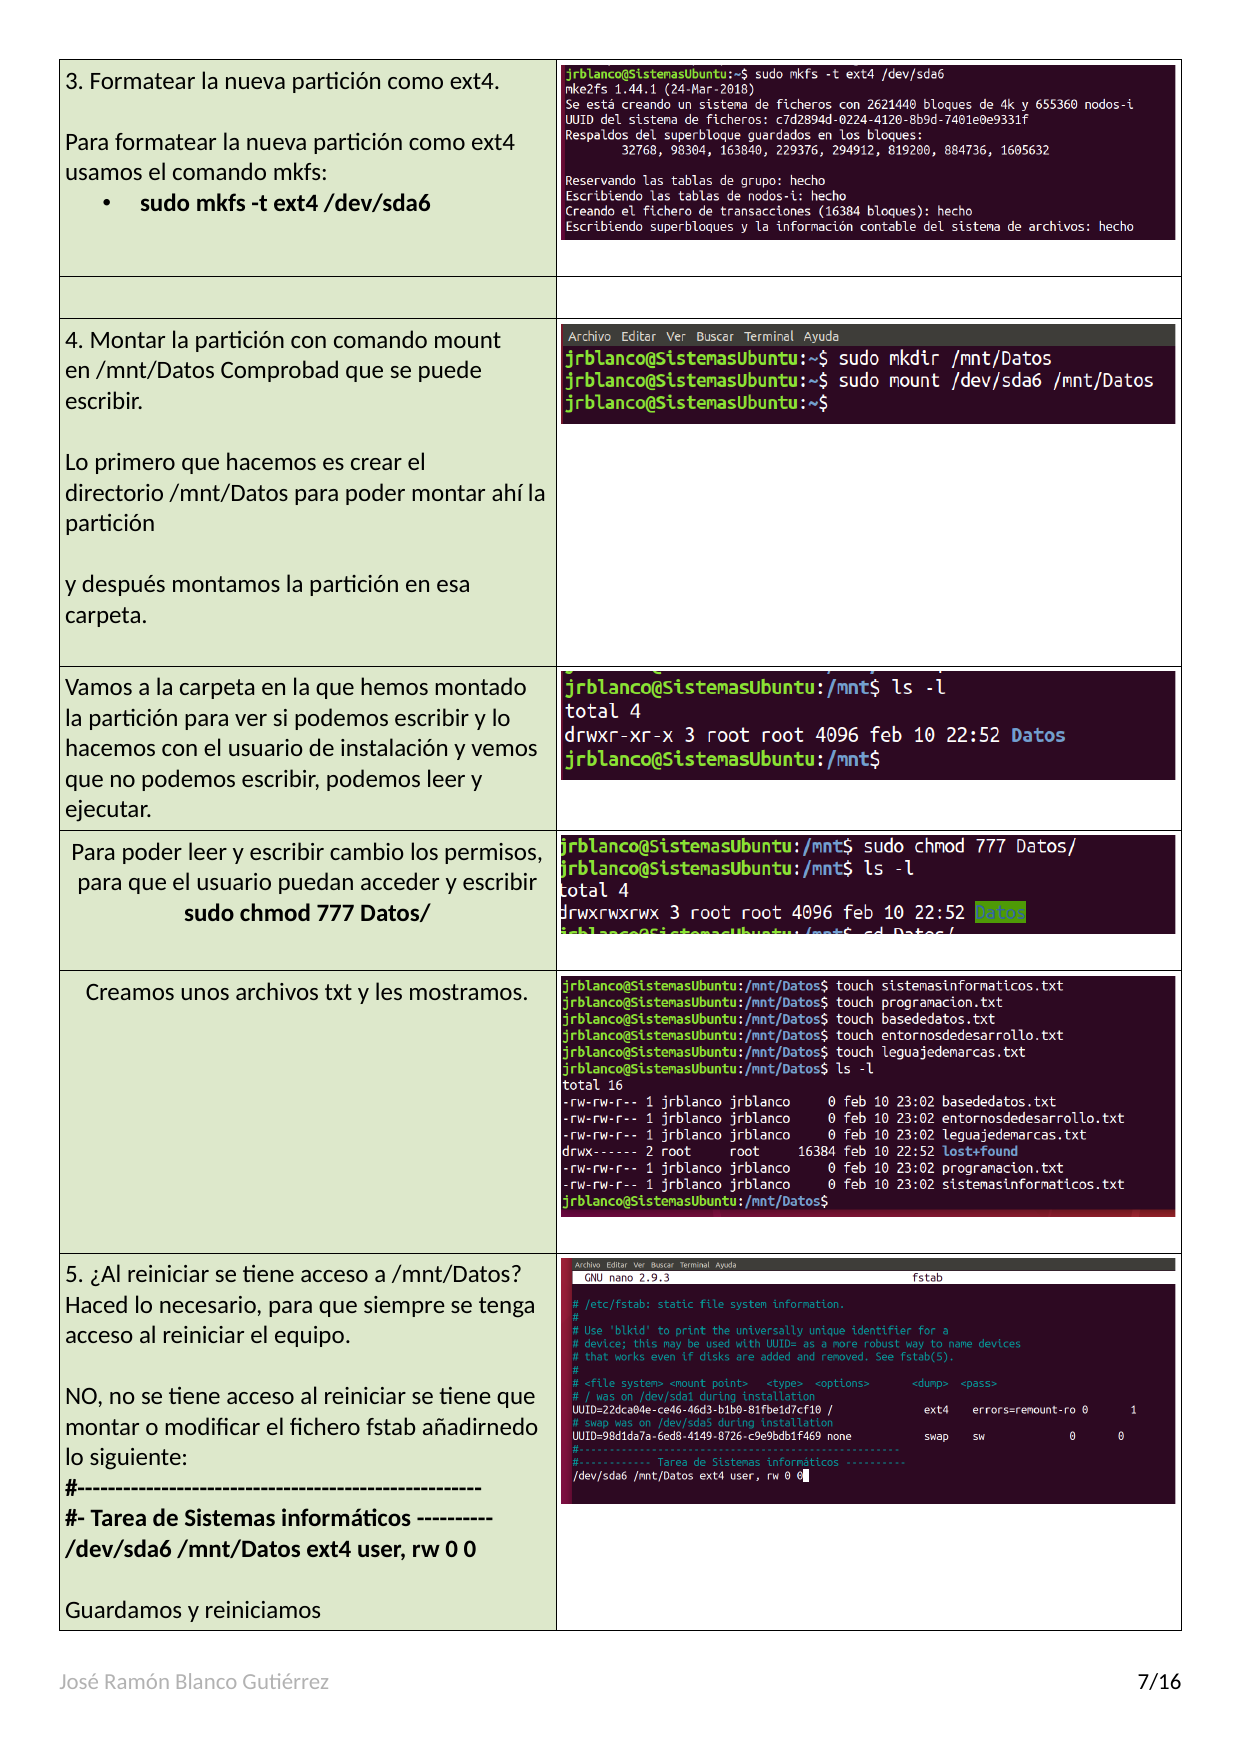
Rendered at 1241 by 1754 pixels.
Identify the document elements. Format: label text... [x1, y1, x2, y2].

picture [561, 324, 1176, 424]
picture [561, 976, 1176, 1217]
table_cell [557, 831, 1181, 970]
table_cell [557, 971, 1181, 1253]
table_cell 5. ¿Al reiniciar se tiene acceso a /mnt/Datos? Haced lo necesario, para que siempre se tenga acceso al reiniciar el equipo. NO, no se tiene acceso al reiniciar se tiene que montar o modificar el fichero fstab añadirnedo lo siguiente: #----------------------------------------------------- #- Tarea de Sistemas informáticos ---------- /dev/sda6 /mnt/Datos ext4 user, rw 0 0 Guardamos y reiniciamos [60, 1254, 556, 1630]
picture [561, 671, 1176, 780]
table_cell [60, 277, 556, 318]
table_cell Creamos unos archivos txt y les mostramos. [60, 971, 556, 1253]
table_cell [557, 277, 1181, 318]
picture [561, 1258, 1176, 1504]
table_cell [557, 60, 1181, 276]
table_cell 3. Formatear la nueva partición como ext4. Para formatear la nueva partición como ext4 usamos el comando mkfs: sudo mkfs -t ext4 /dev/sda6 [60, 60, 556, 276]
table_cell [557, 319, 1181, 666]
picture [561, 65, 1176, 240]
picture [561, 835, 1176, 934]
table_cell 4. Montar la partición con comando mount en /mnt/Datos Comprobad que se puede escribir. Lo primero que hacemos es crear el directorio /mnt/Datos para poder montar ahí la partición y después montamos la partición en esa carpeta. [60, 319, 556, 666]
table_cell [557, 1254, 1181, 1630]
table_cell [557, 667, 1181, 830]
table_cell Vamos a la carpeta en la que hemos montado la partición para ver si podemos escribir y lo hacemos con el usuario de instalación y vemos que no podemos escribir, podemos leer y ejecutar. [60, 667, 556, 830]
table_cell Para poder leer y escribir cambio los permisos, para que el usuario puedan acceder y escribir sudo chmod 777 Datos/ [60, 831, 556, 970]
